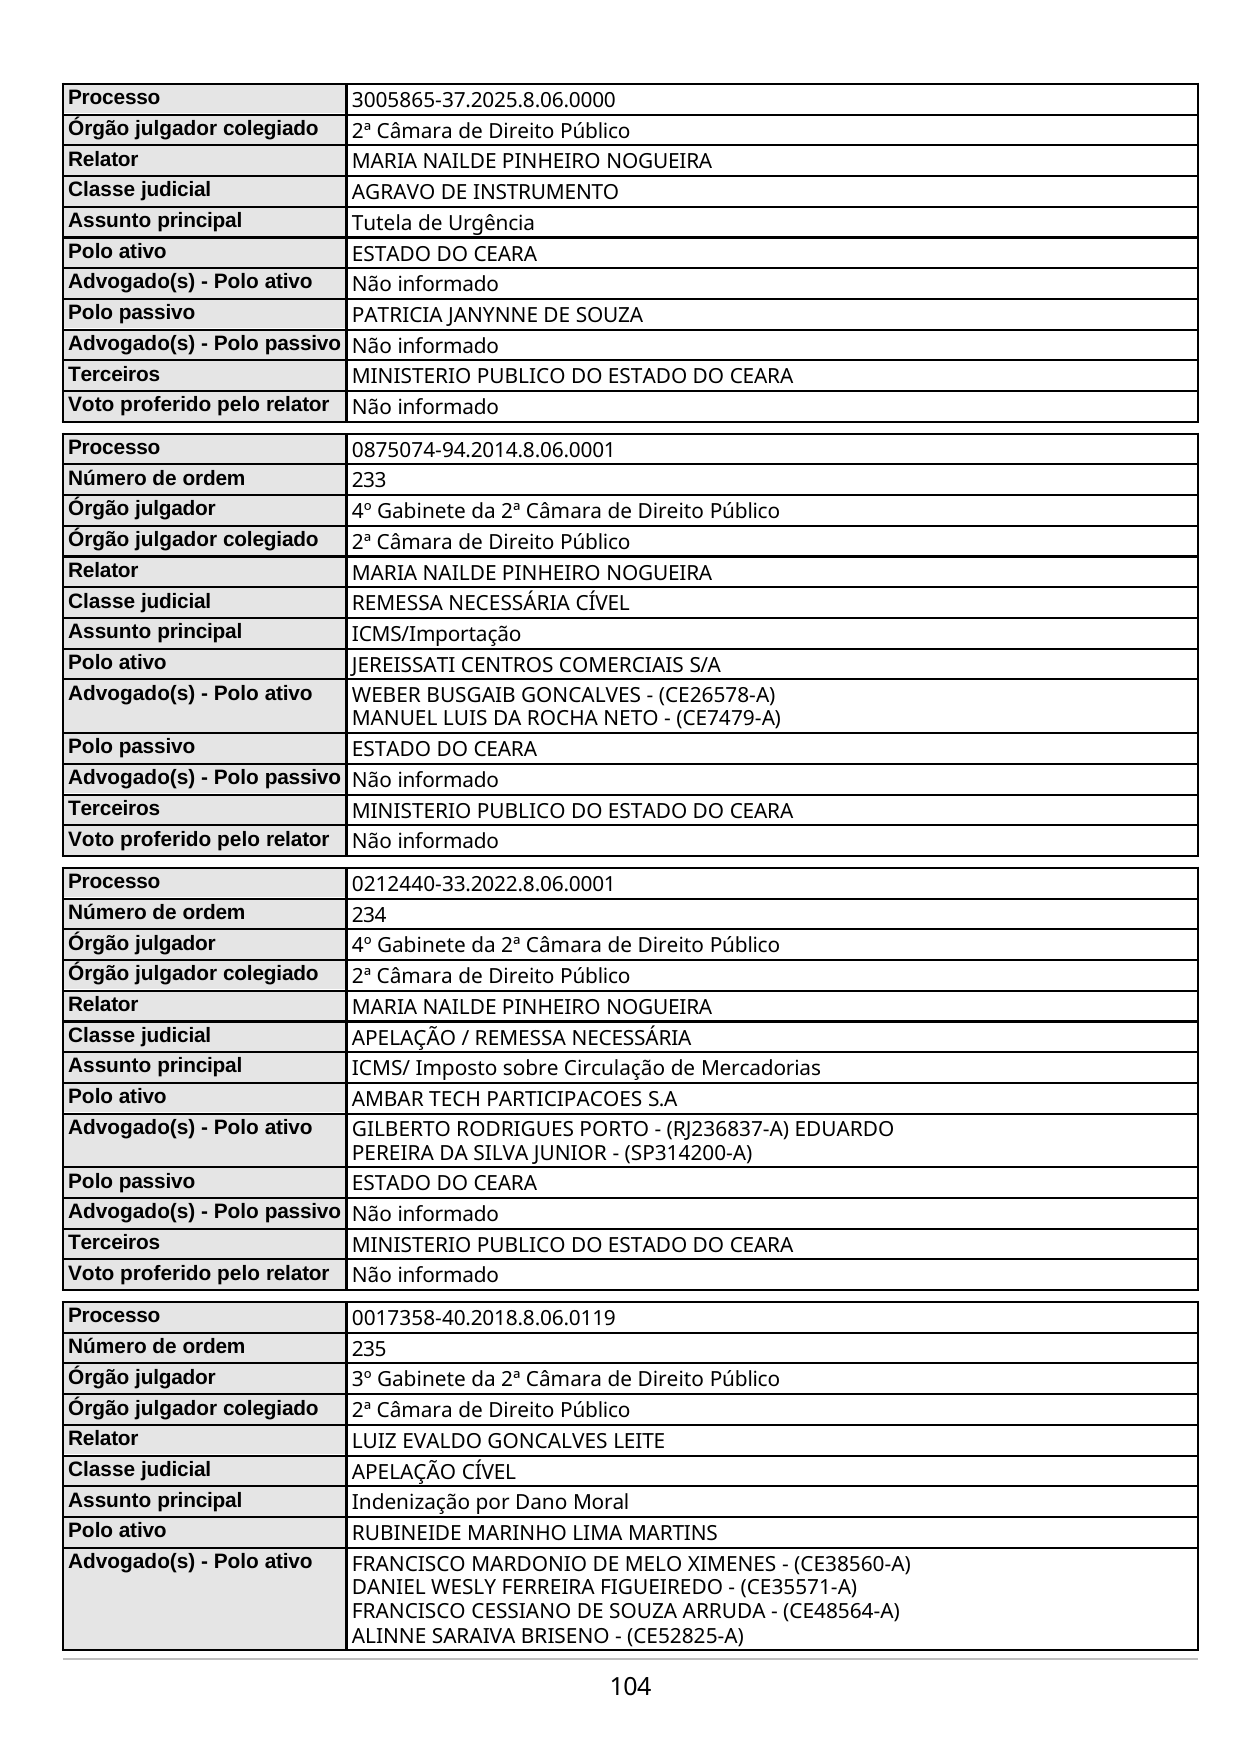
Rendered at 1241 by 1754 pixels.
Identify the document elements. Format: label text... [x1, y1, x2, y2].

table_cell GILBERTO RODRIGUES PORTO - (RJ236837-A) EDUARDO PEREIRA DA SILVA JUNIOR - (SP314200-A) [348, 1115, 1197, 1166]
table_cell Polo passivo [64, 734, 345, 763]
table_cell Advogado(s) - Polo passivo [64, 1199, 345, 1228]
table_cell Assunto principal [64, 1053, 345, 1082]
table_header Processo [64, 1303, 345, 1332]
table_cell Órgão julgador [64, 496, 345, 525]
table_cell ESTADO DO CEARA [348, 239, 1197, 267]
table_cell Classe judicial [64, 1023, 345, 1051]
table_cell REMESSA NECESSÁRIA CÍVEL [348, 588, 1197, 617]
table_cell APELAÇÃO / REMESSA NECESSÁRIA [348, 1023, 1197, 1051]
table_cell PATRICIA JANYNNE DE SOUZA [348, 300, 1197, 328]
table_cell Indenização por Dano Moral [348, 1487, 1197, 1516]
table_cell 234 [348, 900, 1197, 928]
table_cell Número de ordem [64, 1334, 345, 1362]
table_cell MINISTERIO PUBLICO DO ESTADO DO CEARA [348, 1230, 1197, 1258]
table_cell Assunto principal [64, 619, 345, 648]
table_cell Órgão julgador [64, 930, 345, 959]
table_cell Não informado [348, 392, 1197, 421]
table_cell Não informado [348, 765, 1197, 793]
table_cell Advogado(s) - Polo ativo [64, 680, 345, 732]
table_cell Relator [64, 146, 345, 175]
table_cell Classe judicial [64, 177, 345, 206]
table_cell AGRAVO DE INSTRUMENTO [348, 177, 1197, 206]
table_cell Polo ativo [64, 650, 345, 678]
table_cell Assunto principal [64, 208, 345, 236]
table_cell Classe judicial [64, 1457, 345, 1485]
table_cell MINISTERIO PUBLICO DO ESTADO DO CEARA [348, 796, 1197, 824]
table_cell Relator [64, 1426, 345, 1454]
table_cell Polo ativo [64, 1518, 345, 1547]
table_cell MINISTERIO PUBLICO DO ESTADO DO CEARA [348, 361, 1197, 390]
table_cell Órgão julgador colegiado [64, 527, 345, 555]
table_cell MARIA NAILDE PINHEIRO NOGUEIRA [348, 146, 1197, 175]
table_cell Terceiros [64, 1230, 345, 1258]
table_cell 4º Gabinete da 2ª Câmara de Direito Público [348, 930, 1197, 959]
table_cell Advogado(s) - Polo ativo [64, 1549, 345, 1649]
table_header 3005865-37.2025.8.06.0000 [348, 85, 1197, 113]
table_cell Voto proferido pelo relator [64, 392, 345, 421]
table_cell Advogado(s) - Polo passivo [64, 331, 345, 359]
table_cell Órgão julgador [64, 1364, 345, 1393]
table_cell Assunto principal [64, 1487, 345, 1516]
table_cell Órgão julgador colegiado [64, 1395, 345, 1424]
table_cell AMBAR TECH PARTICIPACOES S.A [348, 1084, 1197, 1112]
table_header 0212440-33.2022.8.06.0001 [348, 869, 1197, 897]
table_cell Órgão julgador colegiado [64, 116, 345, 144]
table_cell 233 [348, 465, 1197, 494]
table_header Processo [64, 435, 345, 463]
table_cell Advogado(s) - Polo ativo [64, 1115, 345, 1166]
table_cell Terceiros [64, 796, 345, 824]
table_cell Número de ordem [64, 465, 345, 494]
table_cell 2ª Câmara de Direito Público [348, 527, 1197, 555]
table_cell RUBINEIDE MARINHO LIMA MARTINS [348, 1518, 1197, 1547]
table_cell Polo passivo [64, 1168, 345, 1197]
table_header 0017358-40.2018.8.06.0119 [348, 1303, 1197, 1332]
table_cell ESTADO DO CEARA [348, 1168, 1197, 1197]
table_cell Voto proferido pelo relator [64, 1260, 345, 1289]
table_cell Não informado [348, 269, 1197, 298]
table_cell 4º Gabinete da 2ª Câmara de Direito Público [348, 496, 1197, 525]
table_cell Polo ativo [64, 1084, 345, 1112]
table_cell 2ª Câmara de Direito Público [348, 1395, 1197, 1424]
table_cell APELAÇÃO CÍVEL [348, 1457, 1197, 1485]
table_cell Não informado [348, 331, 1197, 359]
table_cell JEREISSATI CENTROS COMERCIAIS S/A [348, 650, 1197, 678]
table_cell FRANCISCO MARDONIO DE MELO XIMENES - (CE38560-A) DANIEL WESLY FERREIRA FIGUEIREDO - (CE35571-A) FRANCISCO CESSIANO DE SOUZA ARRUDA - (CE48564-A) ALINNE SARAIVA BRISENO - (CE52825-A) [348, 1549, 1197, 1649]
table_cell Polo passivo [64, 300, 345, 328]
table_cell 3º Gabinete da 2ª Câmara de Direito Público [348, 1364, 1197, 1393]
table_cell Não informado [348, 826, 1197, 855]
table_cell 2ª Câmara de Direito Público [348, 116, 1197, 144]
table_cell LUIZ EVALDO GONCALVES LEITE [348, 1426, 1197, 1454]
table_header 0875074-94.2014.8.06.0001 [348, 435, 1197, 463]
table_cell Tutela de Urgência [348, 208, 1197, 236]
table_cell Terceiros [64, 361, 345, 390]
table_cell Advogado(s) - Polo passivo [64, 765, 345, 793]
table_cell Voto proferido pelo relator [64, 826, 345, 855]
table_cell ICMS/ Imposto sobre Circulação de Mercadorias [348, 1053, 1197, 1082]
table_header Processo [64, 869, 345, 897]
table_cell ESTADO DO CEARA [348, 734, 1197, 763]
table_cell 2ª Câmara de Direito Público [348, 961, 1197, 989]
table_cell Relator [64, 558, 345, 586]
table_header Processo [64, 85, 345, 113]
table_cell Relator [64, 992, 345, 1020]
table_cell MARIA NAILDE PINHEIRO NOGUEIRA [348, 558, 1197, 586]
table_cell Advogado(s) - Polo ativo [64, 269, 345, 298]
table_cell Polo ativo [64, 239, 345, 267]
table_cell Não informado [348, 1260, 1197, 1289]
table_cell Número de ordem [64, 900, 345, 928]
table_cell WEBER BUSGAIB GONCALVES - (CE26578-A) MANUEL LUIS DA ROCHA NETO - (CE7479-A) [348, 680, 1197, 732]
table_cell Órgão julgador colegiado [64, 961, 345, 989]
table_cell 235 [348, 1334, 1197, 1362]
table_cell ICMS/Importação [348, 619, 1197, 648]
table_cell Classe judicial [64, 588, 345, 617]
table_cell MARIA NAILDE PINHEIRO NOGUEIRA [348, 992, 1197, 1020]
table_cell Não informado [348, 1199, 1197, 1228]
